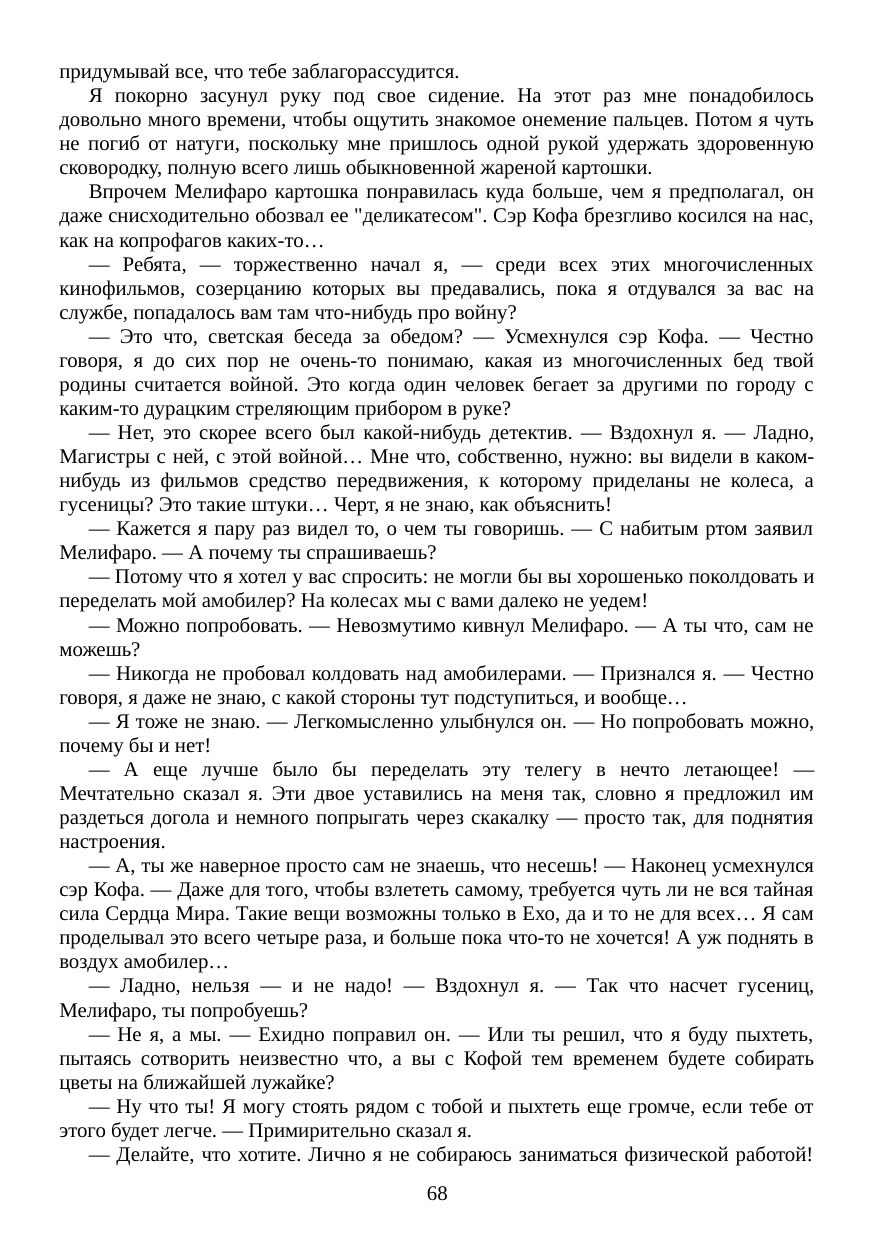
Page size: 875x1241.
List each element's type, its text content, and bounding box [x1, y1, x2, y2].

text — Кажется я пару раз видел то, о чем ты говоришь. — С набитым ртом заявил Мелифаро. — А почему ты спрашиваешь? [59, 516, 815, 564]
text Впрочем Мелифаро картошка понравилась куда больше, чем я предполагал, он даже снисходительно обозвал ее "деликатесом". Сэр Кофа брезгливо косился на нас, как на копрофагов каких-то… [59, 179, 815, 252]
text — Ребята, — торжественно начал я, — среди всех этих многочисленных кинофильмов, созерцанию которых вы предавались, пока я отдувался за вас на службе, попадалось вам там что-нибудь про войну? [59, 252, 815, 324]
text — Потому что я хотел у вас спросить: не могли бы вы хорошенько поколдовать и переделать мой амобилер? На колесах мы с вами далеко не уедем! [59, 564, 815, 612]
text Я покорно засунул руку под свое сидение. На этот раз мне понадобилось довольно много времени, чтобы ощутить знакомое онемение пальцев. Потом я чуть не погиб от натуги, поскольку мне пришлось одной рукой удержать здоровенную сковородку, полную всего лишь обыкновенной жареной картошки. [59, 83, 815, 179]
text — А еще лучше было бы переделать эту телегу в нечто летающее! — Мечтательно сказал я. Эти двое уставились на меня так, словно я предложил им раздеться догола и немного попрыгать через скакалку — просто так, для поднятия настроения. [59, 757, 815, 853]
text — Это что, светская беседа за обедом? — Усмехнулся сэр Кофа. — Честно говоря, я до сих пор не очень-то понимаю, какая из многочисленных бед твой родины считается войной. Это когда один человек бегает за другими по городу с каким-то дурацким стреляющим прибором в руке? [59, 324, 815, 420]
text — Никогда не пробовал колдовать над амобилерами. — Признался я. — Честно говоря, я даже не знаю, с какой стороны тут подступиться, и вообще… [59, 661, 815, 709]
text — Я тоже не знаю. — Легкомысленно улыбнулся он. — Но попробовать можно, почему бы и нет! [59, 709, 815, 757]
text — А, ты же наверное просто сам не знаешь, что несешь! — Наконец усмехнулся сэр Кофа. — Даже для того, чтобы взлететь самому, требуется чуть ли не вся тайная сила Сердца Мира. Такие вещи возможны только в Ехо, да и то не для всех… Я сам проделывал это всего четыре раза, и больше пока что-то не хочется! А уж поднять в воздух амобилер… [59, 853, 815, 973]
text — Делайте, что хотите. Лично я не собираюсь заниматься физической работой! [59, 1142, 815, 1166]
text — Ладно, нельзя — и не надо! — Вздохнул я. — Так что насчет гусениц, Мелифаро, ты попробуешь? [59, 973, 815, 1022]
text — Ну что ты! Я могу стоять рядом с тобой и пыхтеть еще громче, если тебе от этого будет легче. — Примирительно сказал я. [59, 1094, 815, 1142]
text — Нет, это скорее всего был какой-нибудь детектив. — Вздохнул я. — Ладно, Магистры с ней, с этой войной… Мне что, собственно, нужно: вы видели в каком-нибудь из фильмов средство передвижения, к которому приделаны не колеса, а гусеницы? Это такие штуки… Черт, я не знаю, как объяснить! [59, 420, 815, 516]
text — Не я, а мы. — Ехидно поправил он. — Или ты решил, что я буду пыхтеть, пытаясь сотворить неизвестно что, а вы с Кофой тем временем будете собирать цветы на ближайшей лужайке? [59, 1022, 815, 1094]
text придумывай все, что тебе заблагорассудится. [59, 59, 815, 83]
text — Можно попробовать. — Невозмутимо кивнул Мелифаро. — А ты что, сам не можешь? [59, 612, 815, 661]
